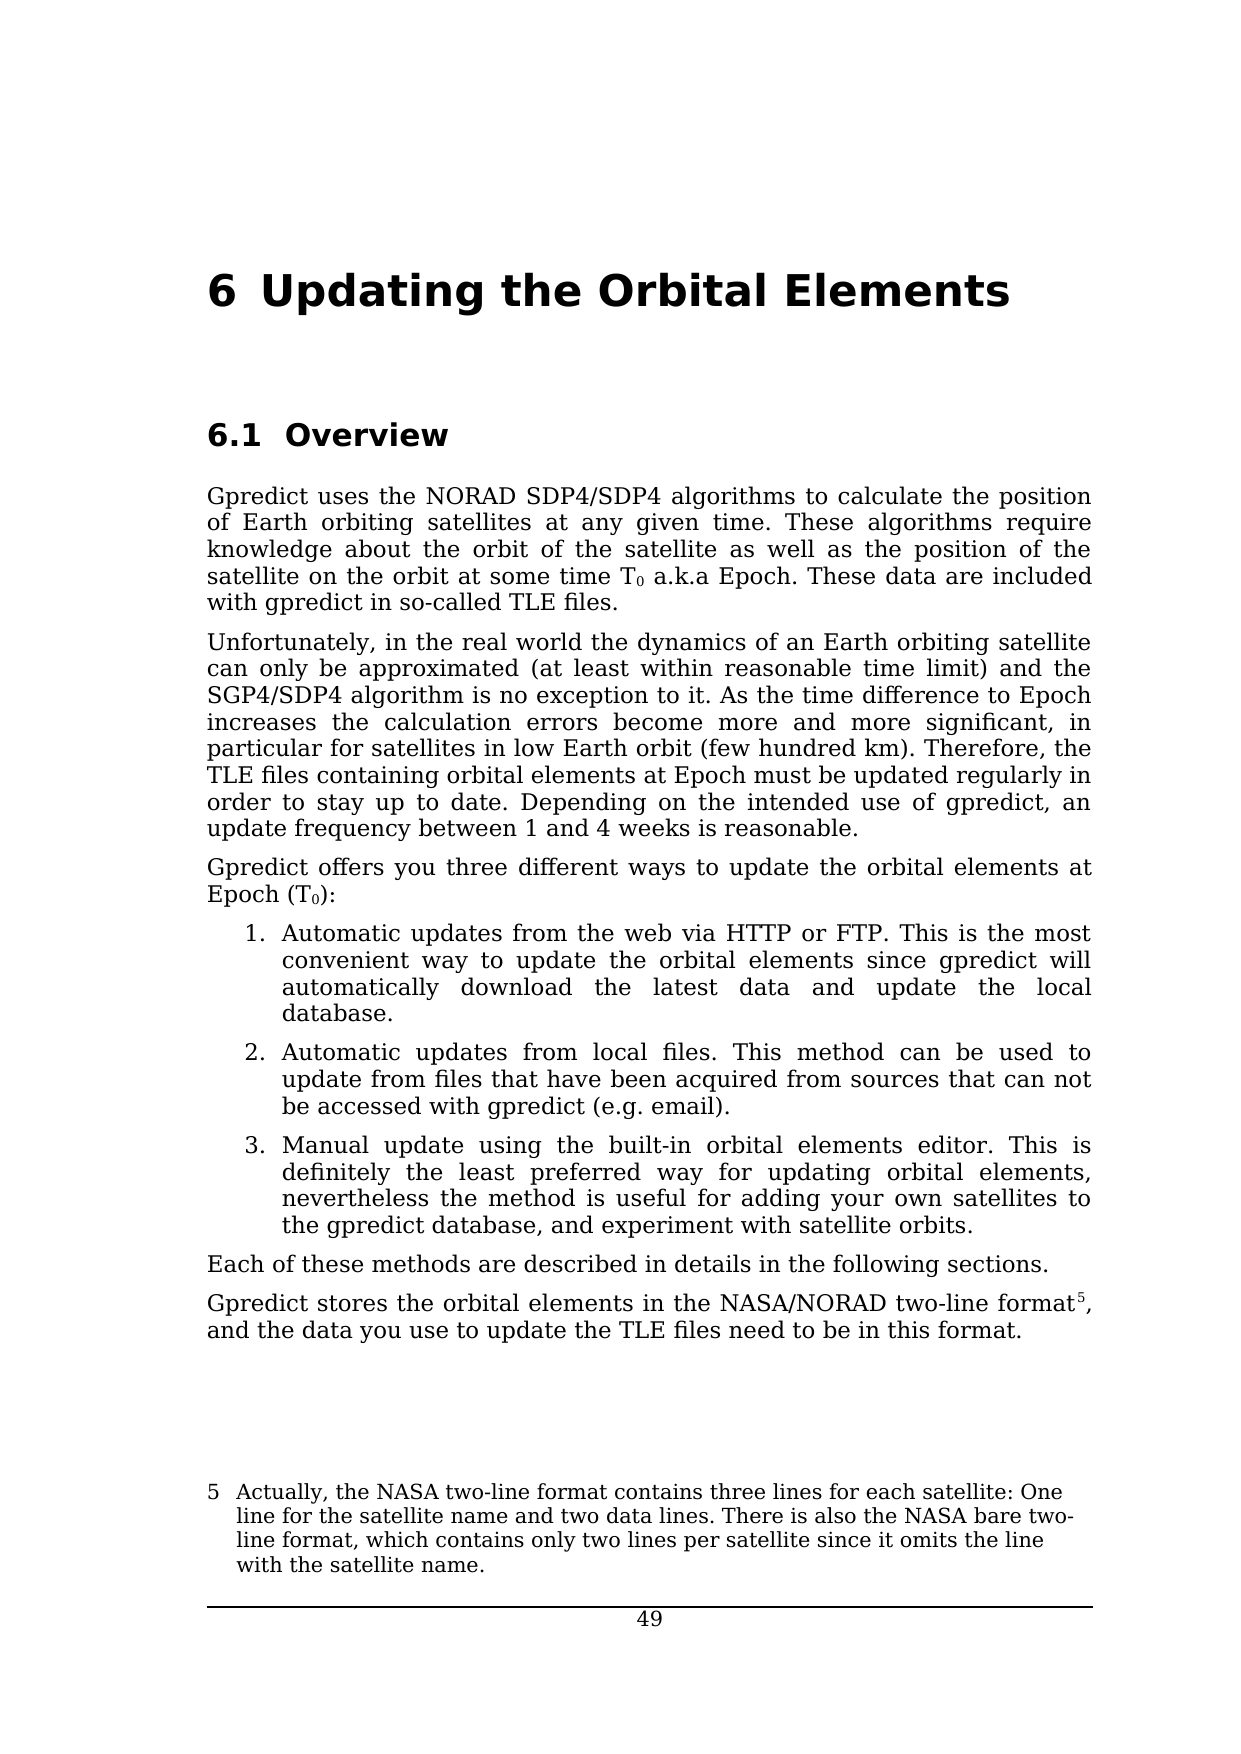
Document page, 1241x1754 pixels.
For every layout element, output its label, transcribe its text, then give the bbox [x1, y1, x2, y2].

text Gpredict stores the orbital elements in the NASA/NORAD two-line format, and the data you use to update the TLE files need to be in this format. [207, 1290, 1093, 1344]
text Unfortunately, in the real world the dynamics of an Earth orbiting satellite can only be approximated (at least within reasonable time limit) and the SGP4/SDP4 algorithm is no exception to it. As the time difference to Epoch increases the calculation errors become more and more significant, in particular for satellites in low Earth orbit (few hundred km). Therefore, the TLE files containing orbital elements at Epoch must be updated regularly in order to stay up to date. Depending on the intended use of gpredict, an update frequency between 1 and 4 weeks is reasonable. [207, 629, 1093, 842]
text Gpredict offers you three different ways to update the orbital elements at Epoch (T0): [207, 854, 1093, 908]
subtitle Overview [207, 417, 1093, 453]
text Gpredict uses the NORAD SDP4/SDP4 algorithms to calculate the position of Earth orbiting satellites at any given time. These algorithms require knowledge about the orbit of the satellite as well as the position of the satellite on the orbit at some time T0 a.k.a Epoch. These data are included with gpredict in so-called TLE files. [207, 483, 1093, 616]
list Manual update using the built-in orbital elements editor. This is definitely the least preferred way for updating orbital elements, nevertheless the method is useful for adding your own satellites to the gpredict database, and experiment with satellite orbits. [244, 1132, 1093, 1239]
list Automatic updates from local files. This method can be used to update from files that have been acquired from sources that can not be accessed with gpredict (e.g. email). [244, 1039, 1093, 1119]
list Automatic updates from the web via HTTP or FTP. This is the most convenient way to update the orbital elements since gpredict will automatically download the latest data and update the local database. [244, 920, 1093, 1027]
text Actually, the NASA two-line format contains three lines for each satellite: One line for the satellite name and two data lines. There is also the NASA bare two-line format, which contains only two lines per satellite since it omits the line with the satellite name. [207, 1480, 1093, 1577]
text Each of these methods are described in details in the following sections. [207, 1251, 1093, 1278]
subtitle Updating the Orbital Elements [207, 266, 1093, 317]
